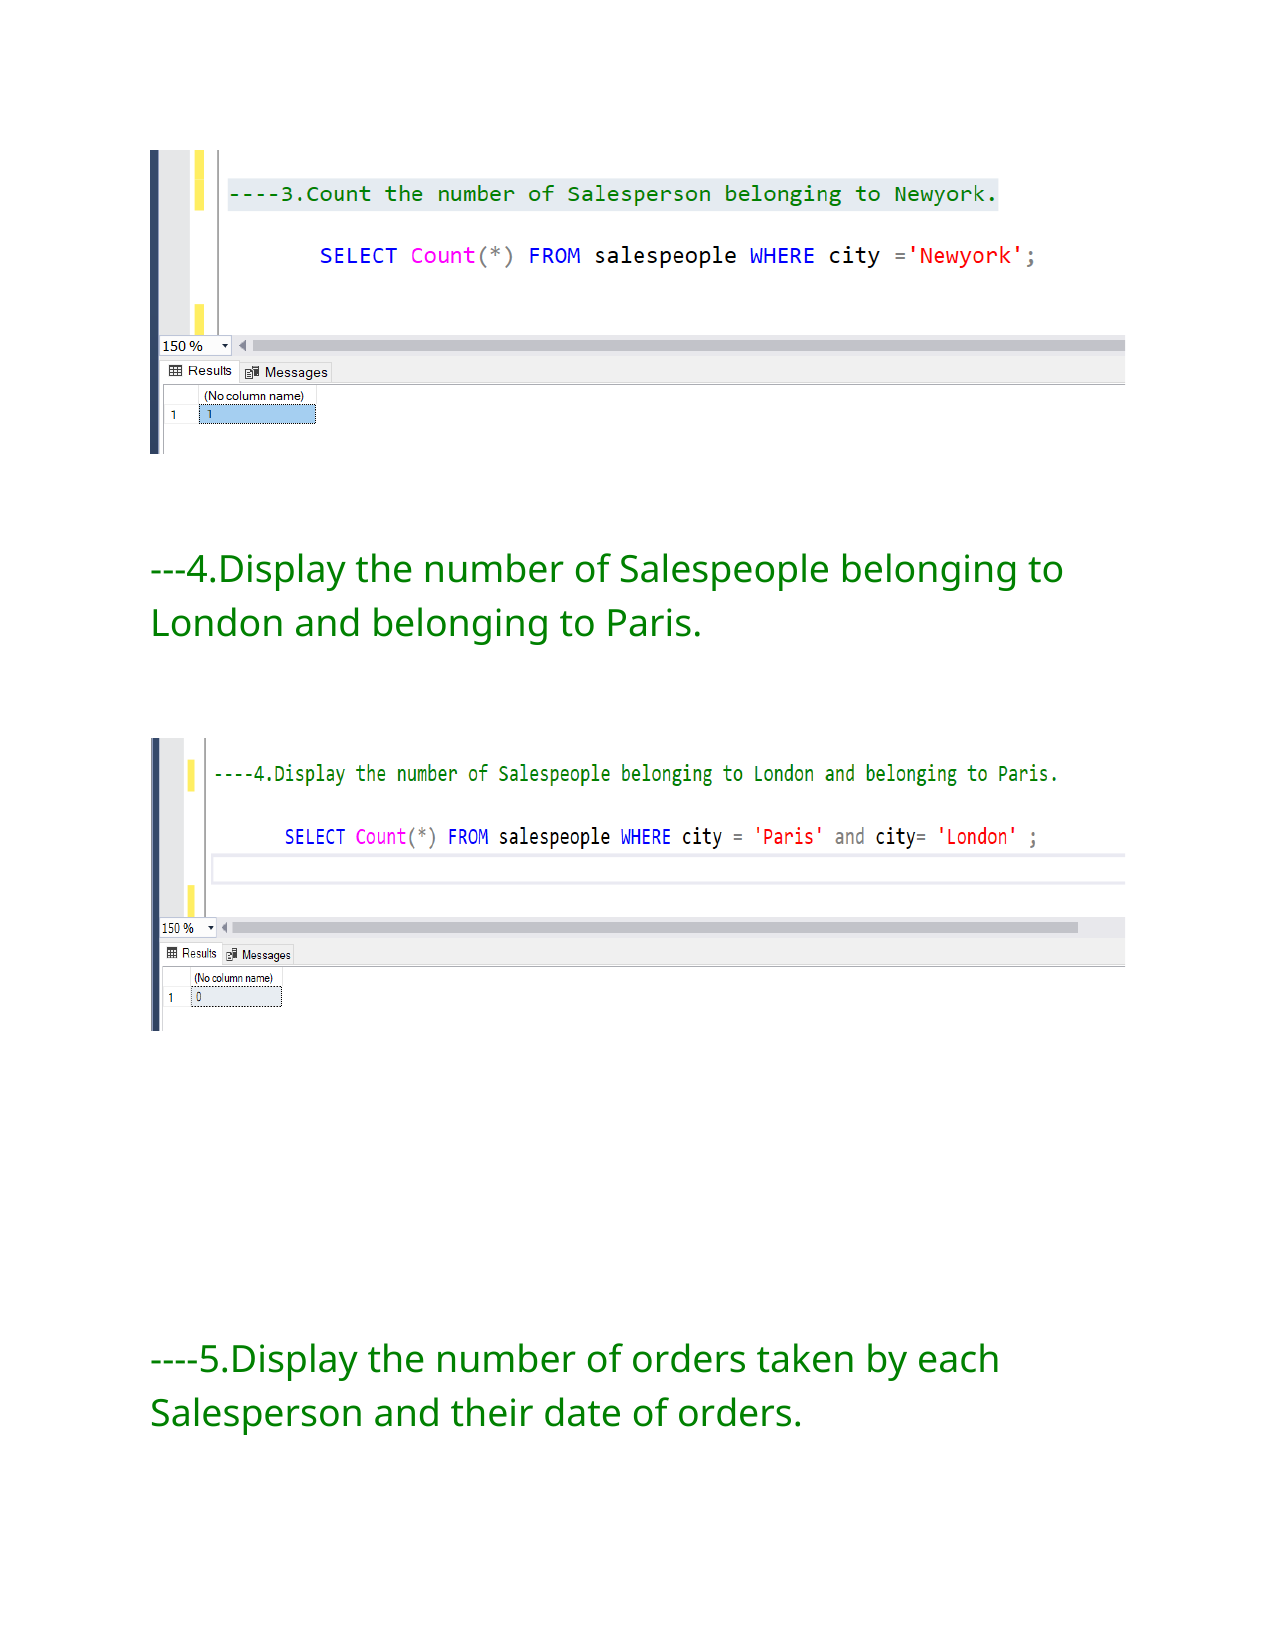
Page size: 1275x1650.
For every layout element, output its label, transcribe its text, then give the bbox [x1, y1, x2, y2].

text ----5.Display the number of orders taken by each Salesperson and their date of orders. [150, 1332, 1125, 1437]
text ---4.Display the number of Salespeople belonging to London and belonging to Paris. [150, 543, 1125, 648]
